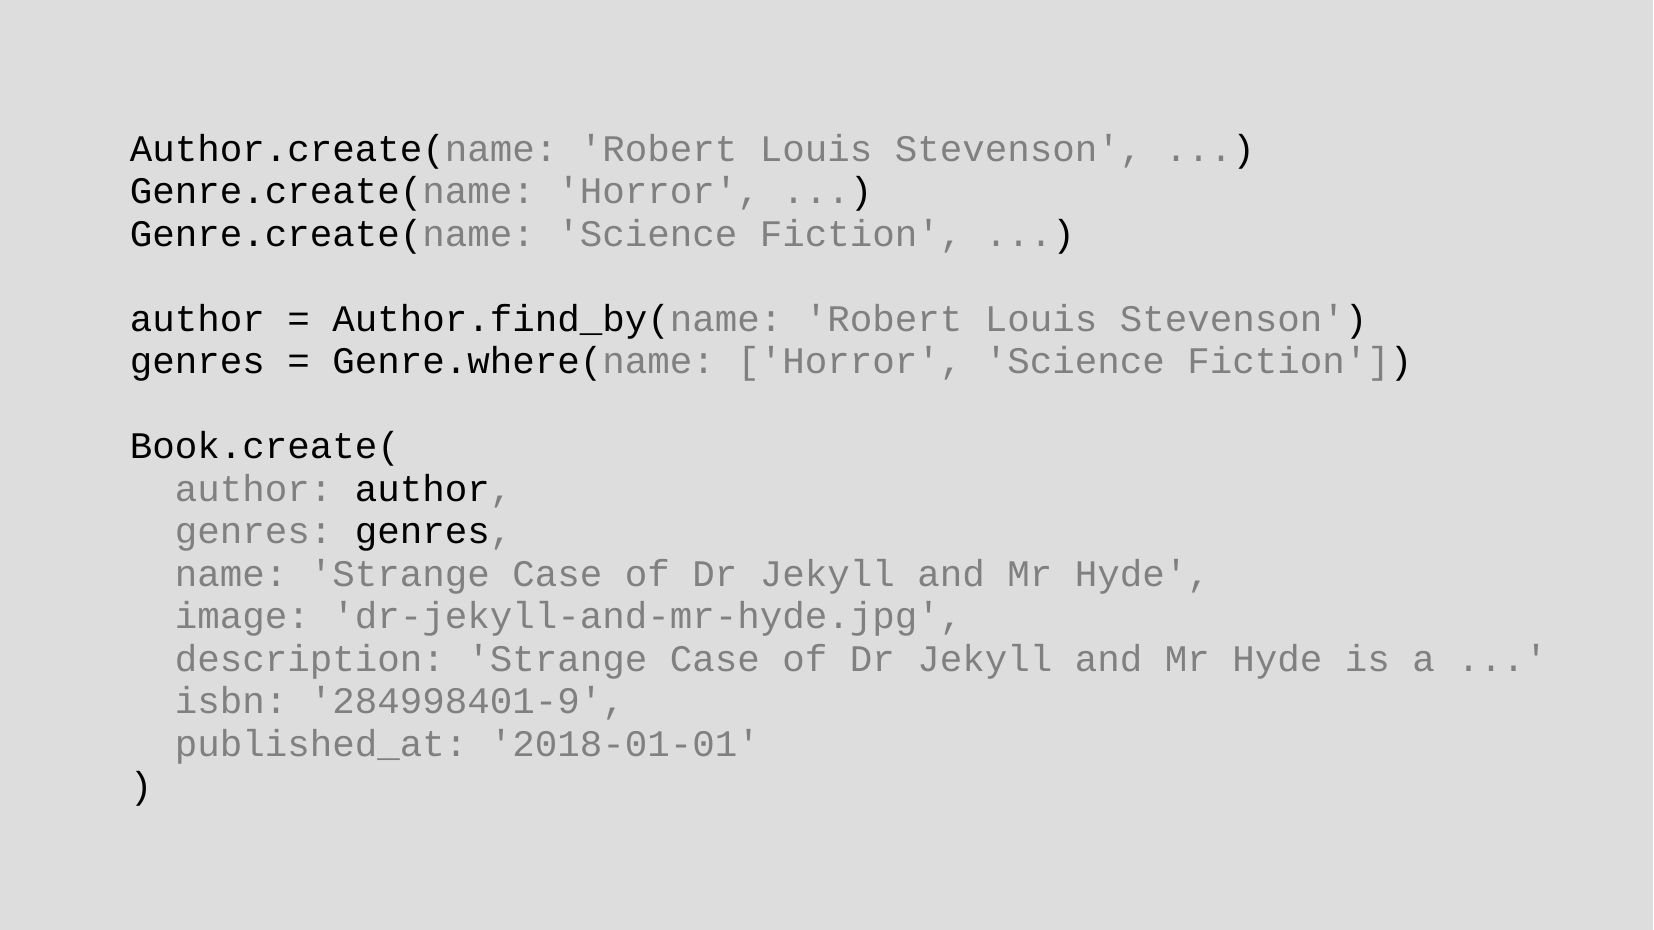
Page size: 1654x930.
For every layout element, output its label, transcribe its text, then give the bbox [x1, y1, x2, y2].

subtitle Author.create(name: 'Robert Louis Stevenson', ...) Genre.create(name: 'Horror', ...) Genre.create(name: 'Science Fiction', ...) author = Author.find_by(name: 'Robert Louis Stevenson') genres = Genre.where(name: ['Horror', 'Science Fiction']) Book.create( author: author, genres: genres, name: 'Strange Case of Dr Jekyll and Mr Hyde', image: 'dr-jekyll-and-mr-hyde.jpg', description: 'Strange Case of Dr Jekyll and Mr Hyde is a ...' isbn: '284998401-9', published_at: '2018-01-01' ) [129, 113, 1618, 869]
